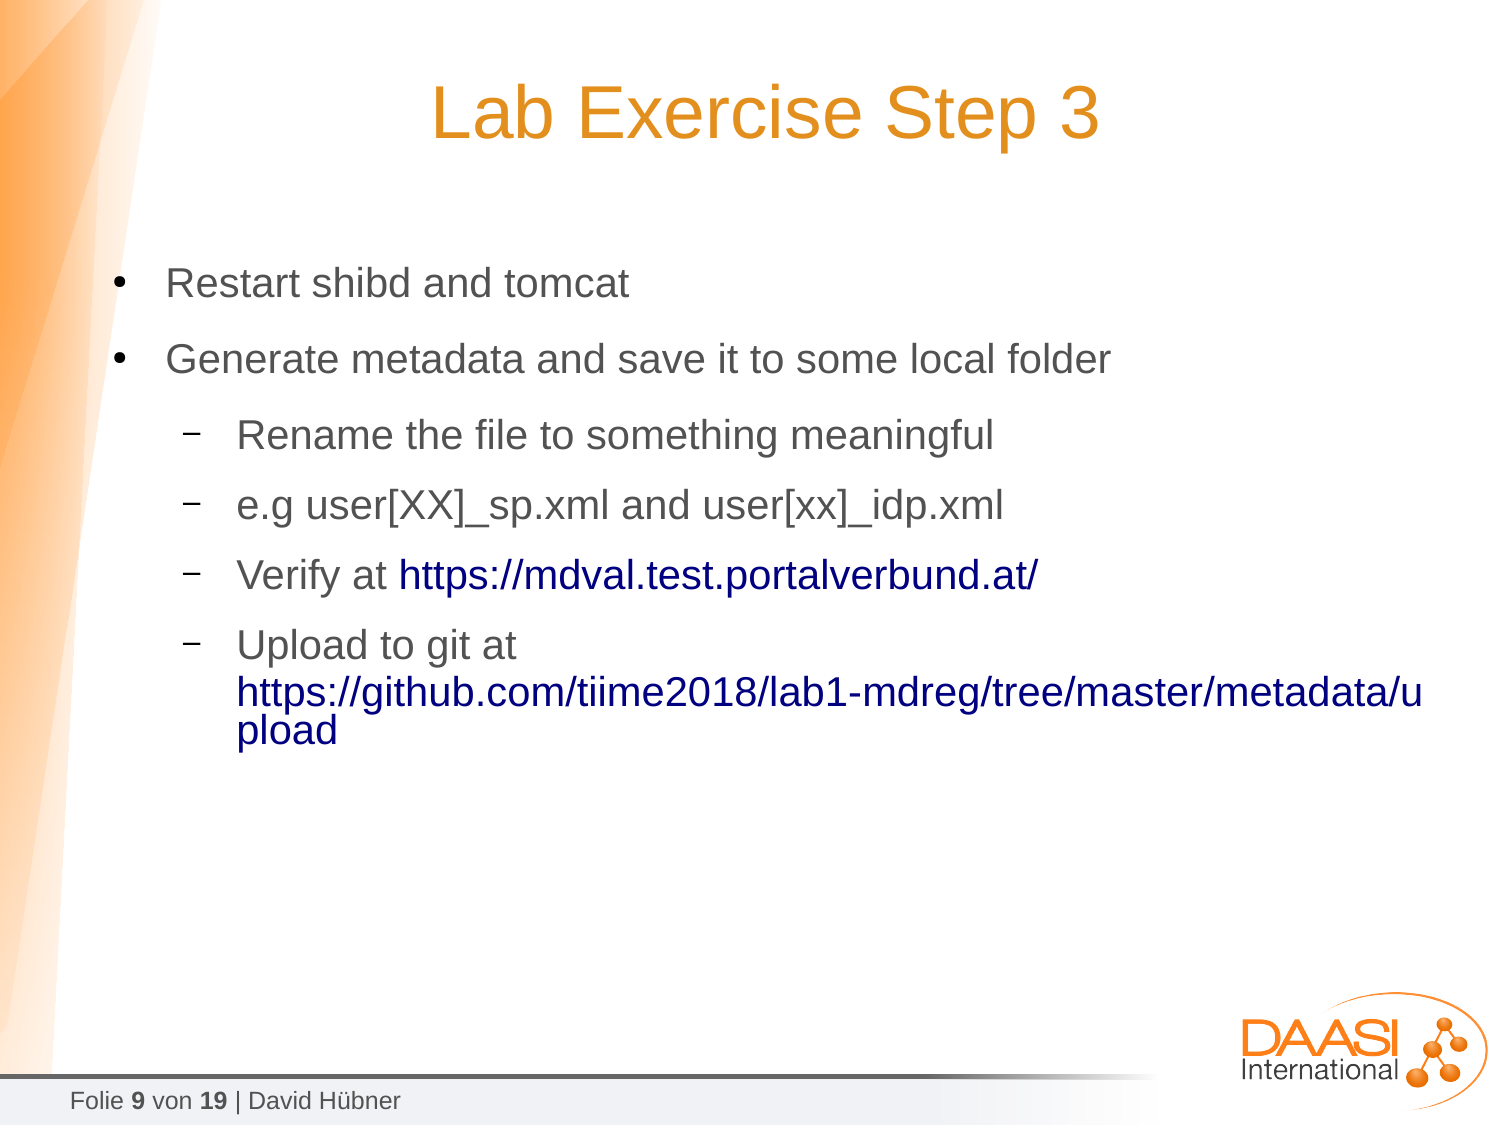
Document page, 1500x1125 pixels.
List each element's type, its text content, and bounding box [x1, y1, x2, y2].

picture [1240, 992, 1500, 1111]
list Restart shibd and tomcat Generate metadata and save it to some local folder Rename the file to something meaningful e.g user[XX]_sp.xml and user[xx]_idp.xml Verify at https://mdval.test.portalverbund.at/ Upload to git at https://github.com/tiime2018/lab1-mdreg/tree/master/metadata/upload [94, 259, 1441, 945]
title Lab Exercise Step 3 [91, 48, 1441, 178]
